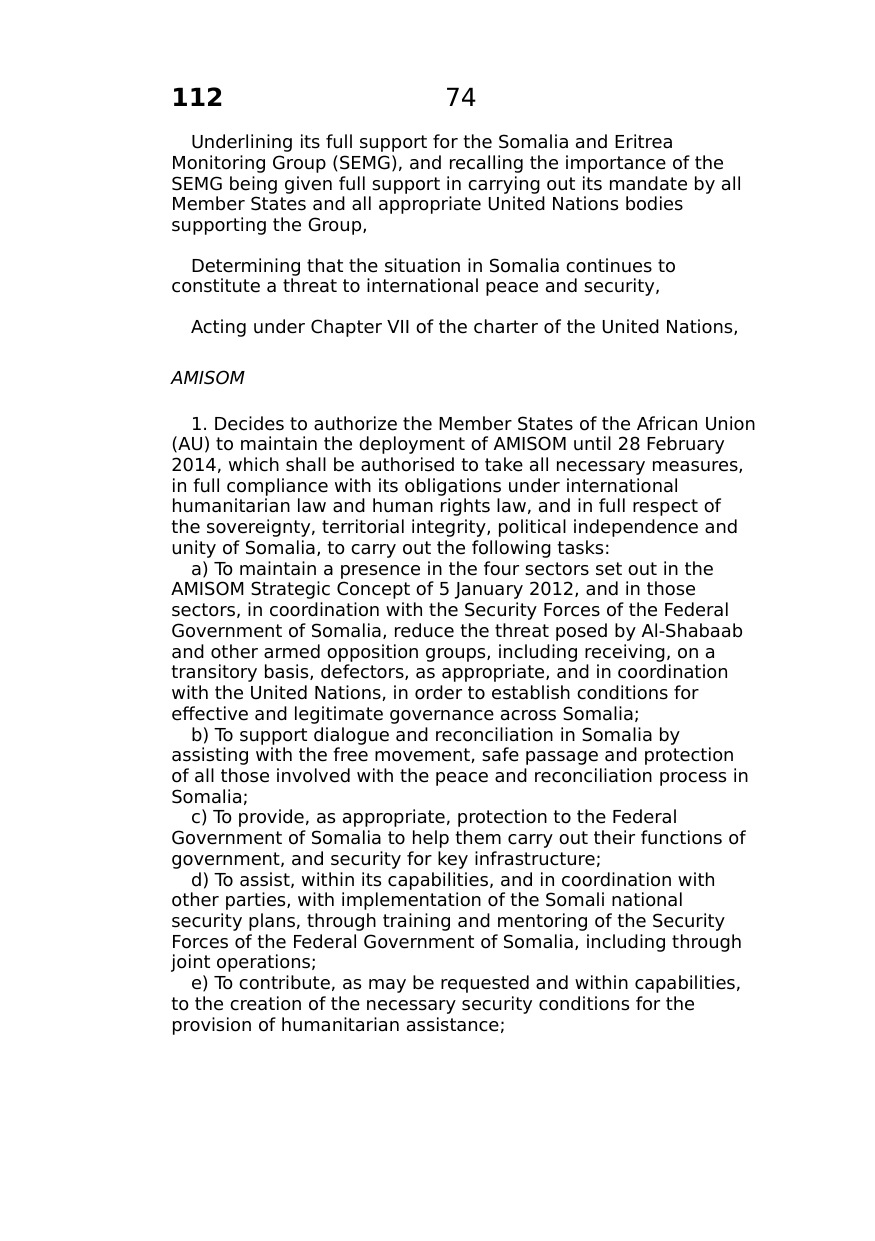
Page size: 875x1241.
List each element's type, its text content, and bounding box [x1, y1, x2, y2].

text b) To support dialogue and reconciliation in Somalia by assisting with the free movement, safe passage and protection of all those involved with the peace and reconciliation process in Somalia; [171, 724, 756, 807]
text d) To assist, within its capabilities, and in coordination with other parties, with implementation of the Somali national security plans, through training and mentoring of the Security Forces of the Federal Government of Somalia, including through joint operations; [171, 869, 756, 973]
text Underlining its full support for the Somalia and Eritrea Monitoring Group (SEMG), and recalling the importance of the SEMG being given full support in carrying out its mandate by all Member States and all appropriate United Nations bodies supporting the Group, [171, 132, 756, 236]
text a) To maintain a presence in the four sectors set out in the AMISOM Strategic Concept of 5 January 2012, and in those sectors, in coordination with the Security Forces of the Federal Government of Somalia, reduce the threat posed by Al-Shabaab and other armed opposition groups, including receiving, on a transitory basis, defectors, as appropriate, and in coordination with the United Nations, in order to establish conditions for effective and legitimate governance across Somalia; [171, 558, 756, 724]
text e) To contribute, as may be requested and within capabilities, to the creation of the necessary security conditions for the provision of humanitarian assistance; [171, 973, 756, 1035]
text Acting under Chapter VII of the charter of the United Nations, [171, 317, 756, 338]
text 1. Decides to authorize the Member States of the African Union (AU) to maintain the deployment of AMISOM until 28 February 2014, which shall be authorised to take all necessary measures, in full compliance with its obligations under international humanitarian law and human rights law, and in full respect of the sovereignty, territorial integrity, political independence and unity of Somalia, to carry out the following tasks: [171, 413, 756, 558]
subtitle AMISOM [171, 368, 756, 388]
text Determining that the situation in Somalia continues to constitute a threat to international peace and security, [171, 256, 756, 297]
text c) To provide, as appropriate, protection to the Federal Government of Somalia to help them carry out their functions of government, and security for key infrastructure; [171, 807, 756, 869]
